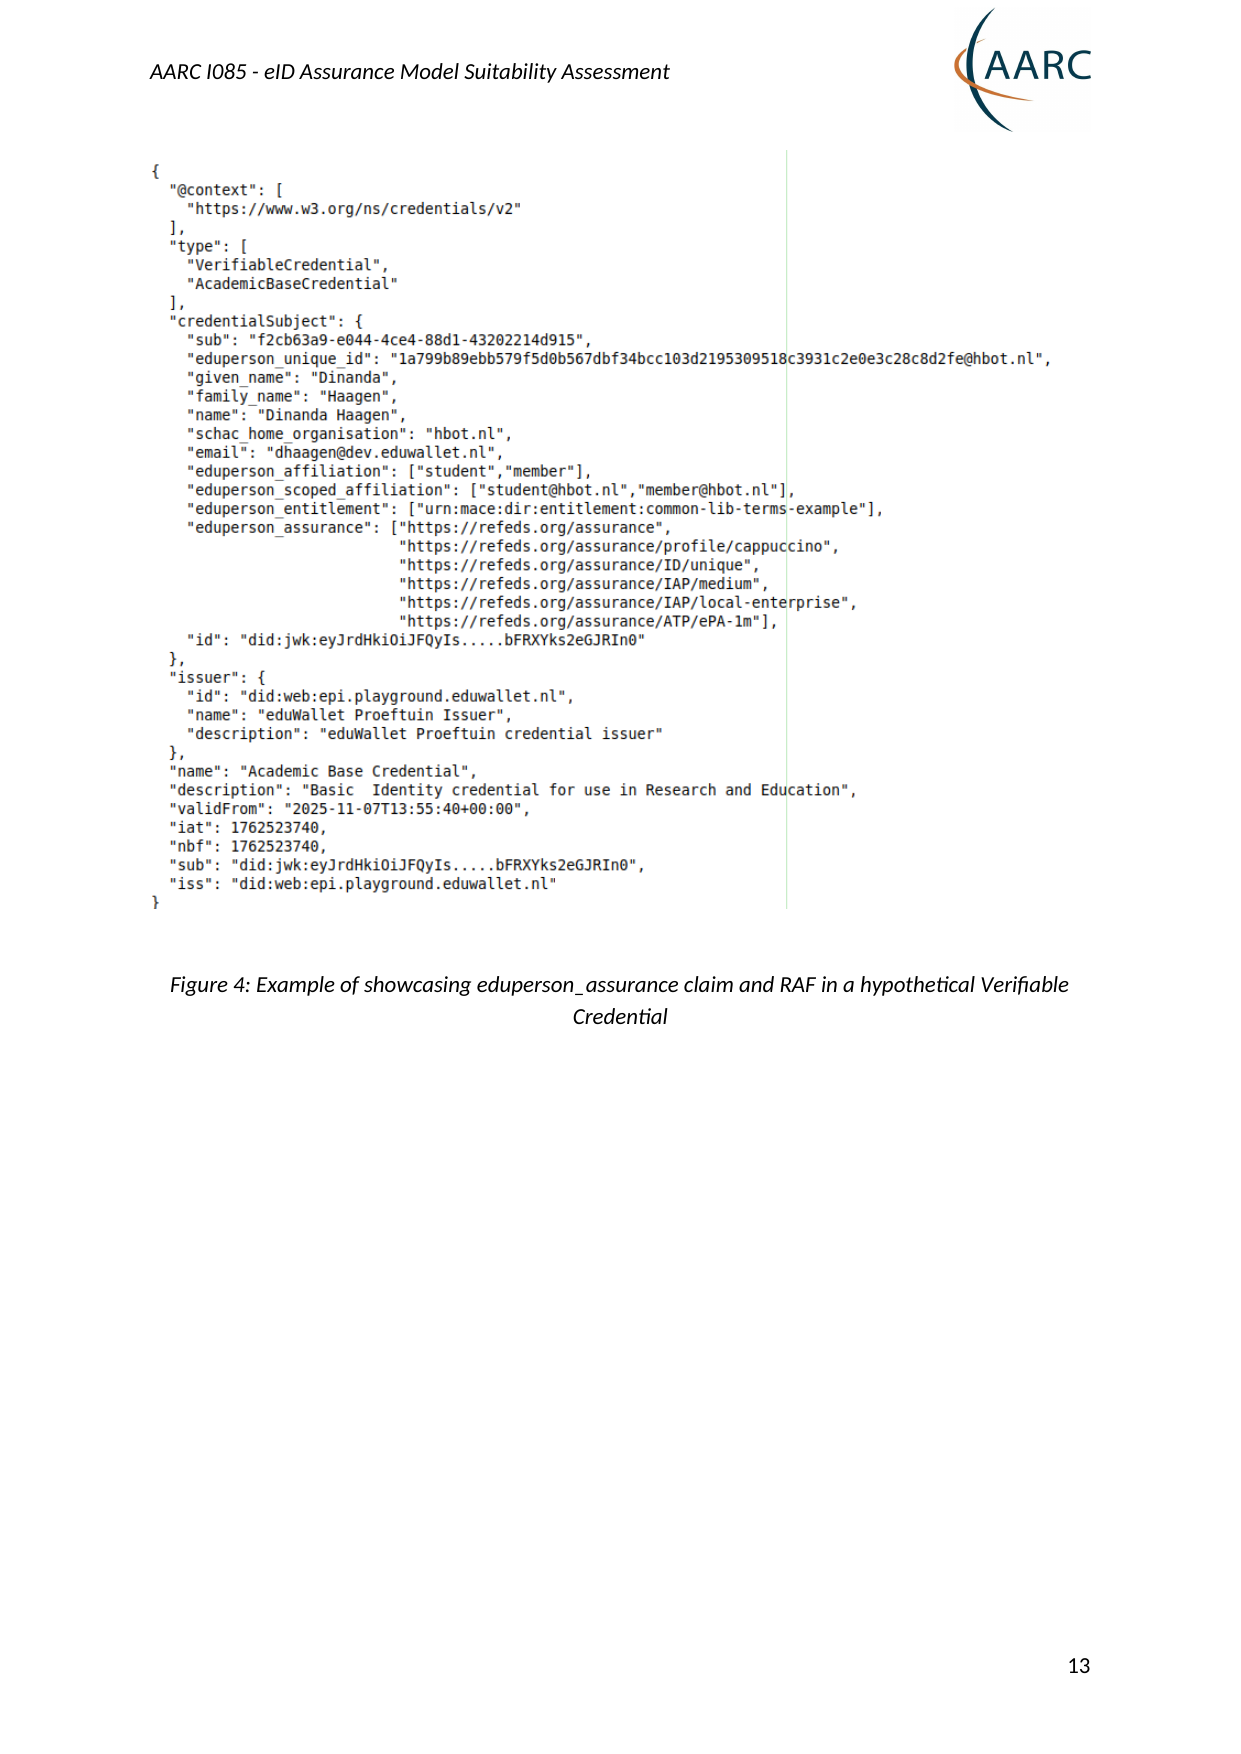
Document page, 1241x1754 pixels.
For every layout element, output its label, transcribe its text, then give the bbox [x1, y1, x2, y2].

picture [954, 7, 1091, 132]
text [150, 909, 1090, 941]
text Figure 4: Example of showcasing eduperson_assurance claim and RAF in a hypothetical Verifiable Credential [150, 970, 1090, 1030]
picture [150, 150, 1091, 909]
picture [1072, 54, 1091, 77]
